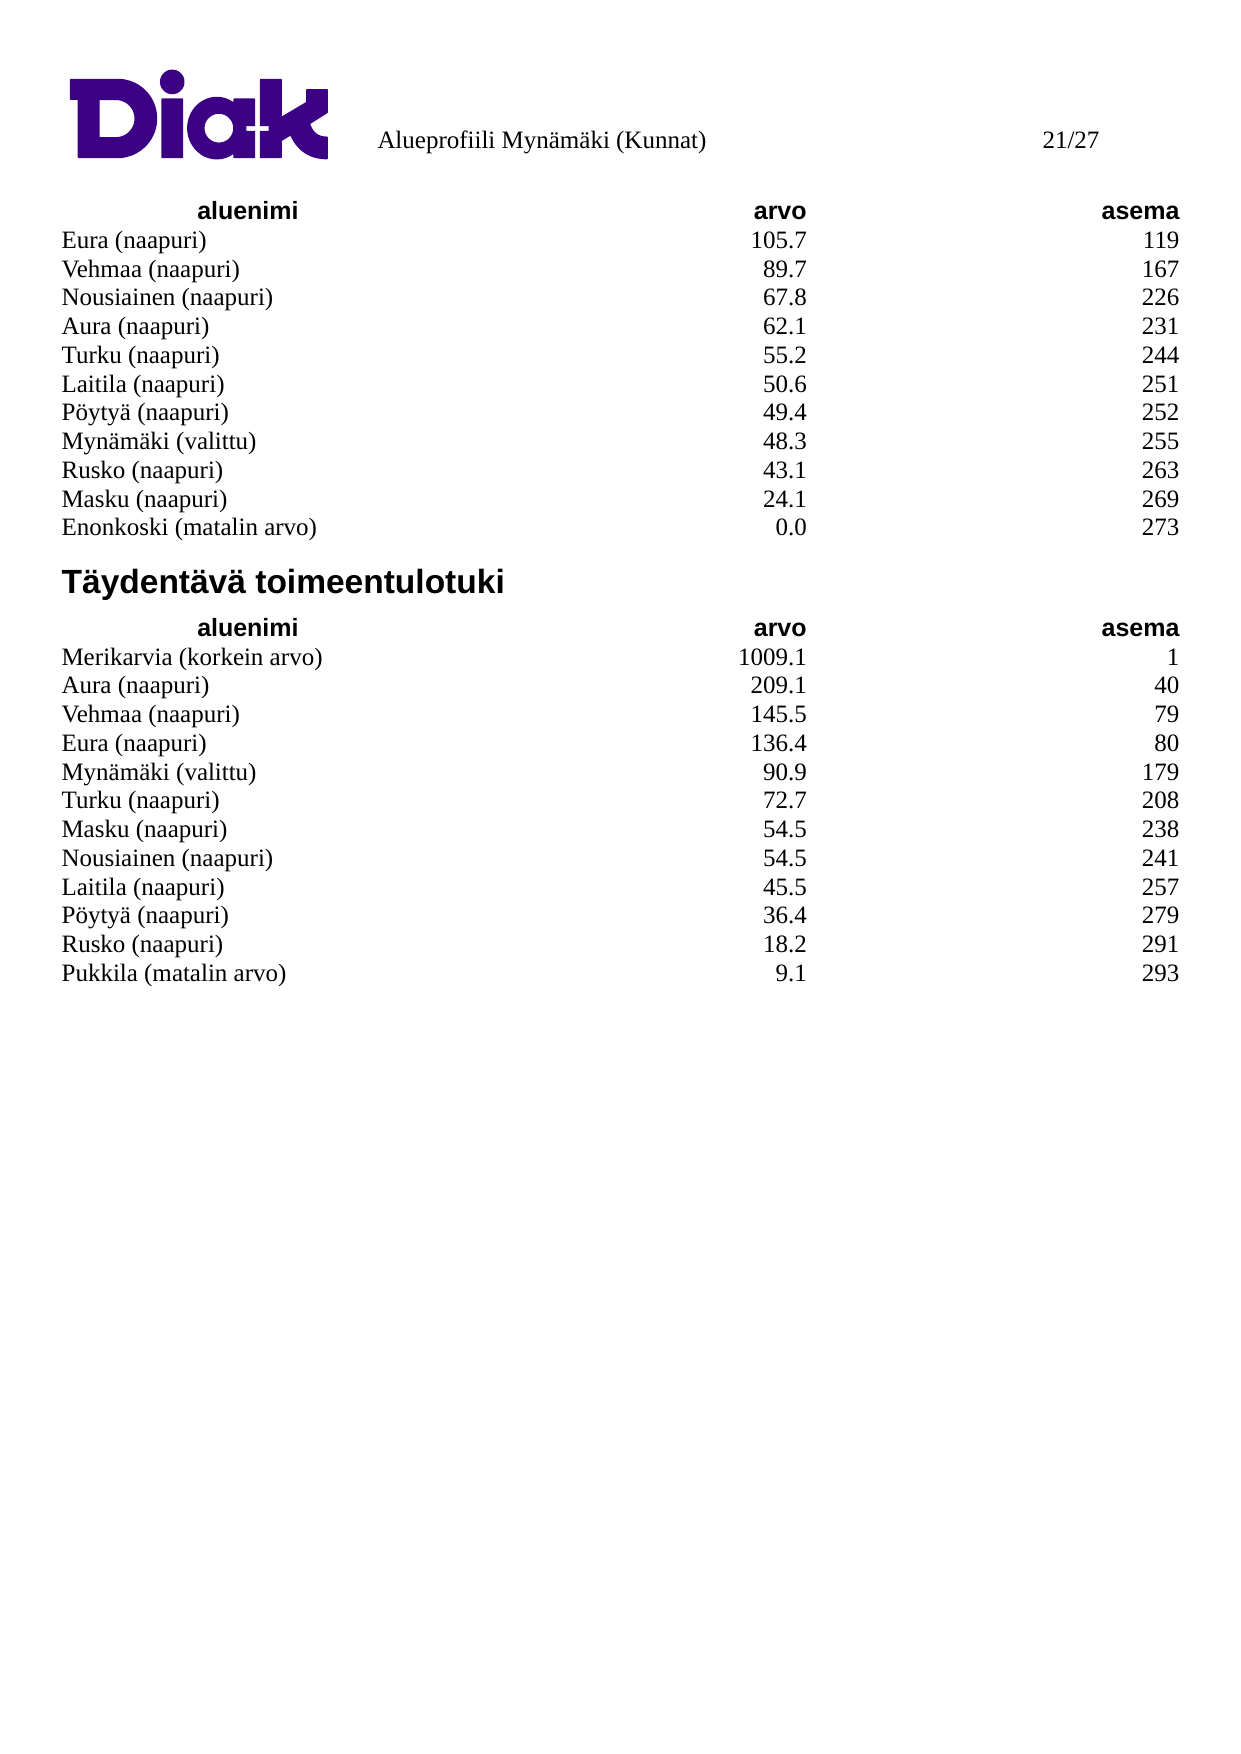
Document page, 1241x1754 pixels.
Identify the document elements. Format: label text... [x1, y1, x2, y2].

table_cell 67.8 [434, 283, 806, 311]
table_cell 90.9 [434, 757, 806, 786]
table_cell 252 [806, 398, 1179, 426]
table_cell 43.1 [434, 455, 806, 484]
table_cell 1 [806, 642, 1179, 671]
table_cell 279 [806, 901, 1179, 929]
table_cell 55.2 [434, 340, 806, 369]
table_cell Aura (naapuri) [61, 671, 434, 699]
table_cell 9.1 [434, 958, 806, 987]
table_cell Rusko (naapuri) [61, 929, 434, 958]
table_cell Merikarvia (korkein arvo) [61, 642, 434, 671]
table_cell 48.3 [434, 426, 806, 455]
table_cell 49.4 [434, 398, 806, 426]
table_cell 72.7 [434, 786, 806, 814]
table_cell 54.5 [434, 843, 806, 872]
table_cell 105.7 [434, 225, 806, 254]
table_cell Aura (naapuri) [61, 311, 434, 340]
table_cell 293 [806, 958, 1179, 987]
table_header aluenimi [61, 196, 434, 225]
table_cell Pöytyä (naapuri) [61, 901, 434, 929]
table_cell 209.1 [434, 671, 806, 699]
table_cell Vehmaa (naapuri) [61, 699, 434, 728]
subtitle Täydentävä toimeentulotuki [61, 562, 1179, 601]
table_cell 251 [806, 369, 1179, 397]
table_cell Turku (naapuri) [61, 340, 434, 369]
table_header asema [806, 196, 1179, 225]
table_cell Mynämäki (valittu) [61, 426, 434, 455]
table_cell 291 [806, 929, 1179, 958]
table_cell 241 [806, 843, 1179, 872]
table_cell 89.7 [434, 254, 806, 282]
table_cell Laitila (naapuri) [61, 369, 434, 397]
table_cell 263 [806, 455, 1179, 484]
table_cell 167 [806, 254, 1179, 282]
table_cell Pöytyä (naapuri) [61, 398, 434, 426]
table_cell Masku (naapuri) [61, 814, 434, 843]
table_cell 238 [806, 814, 1179, 843]
table_cell 136.4 [434, 728, 806, 757]
table_cell 179 [806, 757, 1179, 786]
table_cell 226 [806, 283, 1179, 311]
table_cell 45.5 [434, 872, 806, 901]
table_cell 244 [806, 340, 1179, 369]
table_cell 0.0 [434, 513, 806, 541]
table_cell 255 [806, 426, 1179, 455]
table_cell 208 [806, 786, 1179, 814]
table_cell 40 [806, 671, 1179, 699]
table_cell Rusko (naapuri) [61, 455, 434, 484]
table_cell Masku (naapuri) [61, 484, 434, 512]
table_cell 231 [806, 311, 1179, 340]
table_cell 145.5 [434, 699, 806, 728]
table_cell 269 [806, 484, 1179, 512]
table_cell Vehmaa (naapuri) [61, 254, 434, 282]
table_cell Eura (naapuri) [61, 728, 434, 757]
table_header asema [806, 613, 1179, 642]
table_cell Enonkoski (matalin arvo) [61, 513, 434, 541]
table_header arvo [434, 613, 806, 642]
table_cell 79 [806, 699, 1179, 728]
table_cell Nousiainen (naapuri) [61, 283, 434, 311]
table_cell Eura (naapuri) [61, 225, 434, 254]
table_cell Turku (naapuri) [61, 786, 434, 814]
table_cell 273 [806, 513, 1179, 541]
table_cell 50.6 [434, 369, 806, 397]
table_cell Laitila (naapuri) [61, 872, 434, 901]
table_cell 18.2 [434, 929, 806, 958]
table_cell 62.1 [434, 311, 806, 340]
table_cell 36.4 [434, 901, 806, 929]
table_header aluenimi [61, 613, 434, 642]
table_cell Nousiainen (naapuri) [61, 843, 434, 872]
table_cell 119 [806, 225, 1179, 254]
table_cell 24.1 [434, 484, 806, 512]
table_cell Mynämäki (valittu) [61, 757, 434, 786]
table_cell 257 [806, 872, 1179, 901]
table_cell 54.5 [434, 814, 806, 843]
table_header arvo [434, 196, 806, 225]
table_cell 80 [806, 728, 1179, 757]
table_cell 1009.1 [434, 642, 806, 671]
table_cell Pukkila (matalin arvo) [61, 958, 434, 987]
